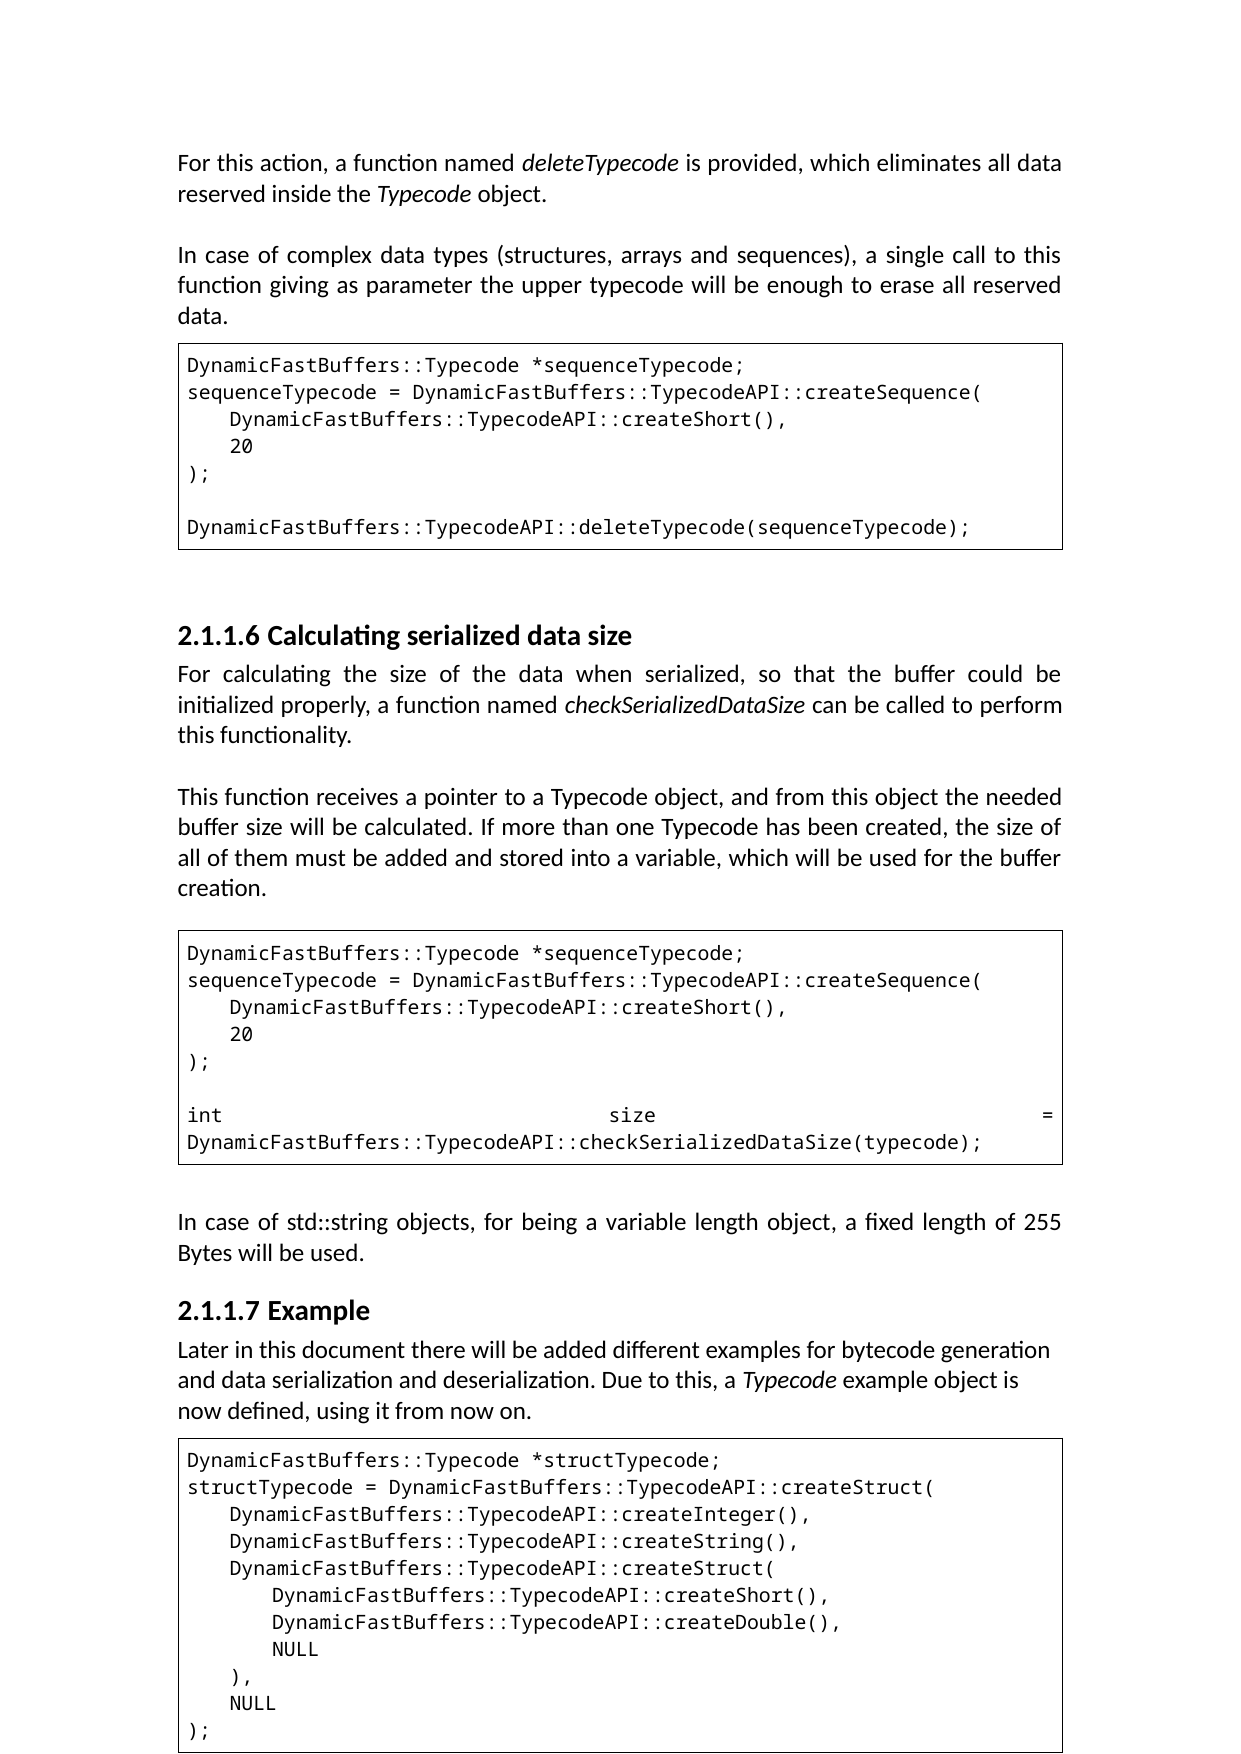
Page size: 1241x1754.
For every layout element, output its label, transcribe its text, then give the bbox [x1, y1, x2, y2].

text structTypecode = DynamicFastBuffers::TypecodeAPI::createStruct( [187, 1473, 1053, 1501]
subtitle Calculating serialized data size [177, 617, 1063, 652]
text ); [187, 459, 1053, 486]
text [179, 1439, 1062, 1752]
text sequenceTypecode = DynamicFastBuffers::TypecodeAPI::createSequence( [187, 966, 1053, 993]
text Later in this document there will be added different examples for bytecode generation and data serialization and deserialization. Due to this, a Typecode example object is now defined, using it from now on. [177, 1334, 1063, 1426]
text NULL [187, 1689, 1053, 1716]
text This function receives a pointer to a Typecode object, and from this object the needed buffer size will be calculated. If more than one Typecode has been created, the size of all of them must be added and stored into a variable, which will be used for the buffer creation. [177, 781, 1063, 903]
text DynamicFastBuffers::TypecodeAPI::deleteTypecode(sequenceTypecode); [187, 513, 1053, 540]
text In case of std::string objects, for being a variable length object, a fixed length of 255 Bytes will be used. [177, 1206, 1063, 1267]
text ); [187, 1047, 1053, 1074]
text For this action, a function named deleteTypecode is provided, which eliminates all data reserved inside the Typecode object. [177, 148, 1063, 209]
text sequenceTypecode = DynamicFastBuffers::TypecodeAPI::createSequence( [187, 378, 1053, 406]
text DynamicFastBuffers::Typecode *structTypecode; [187, 1447, 1053, 1473]
text 20 [187, 432, 1053, 459]
text ), [187, 1662, 1053, 1689]
text DynamicFastBuffers::TypecodeAPI::createString(), [187, 1527, 1053, 1554]
text NULL [187, 1635, 1053, 1662]
text 20 [187, 1020, 1053, 1047]
text DynamicFastBuffers::TypecodeAPI::createShort(), [187, 406, 1053, 432]
text DynamicFastBuffers::Typecode *sequenceTypecode; [187, 939, 1053, 966]
subtitle Example [177, 1292, 1063, 1328]
text [179, 344, 1062, 549]
text DynamicFastBuffers::TypecodeAPI::createShort(), [187, 1581, 1053, 1608]
text DynamicFastBuffers::TypecodeAPI::createInteger(), [187, 1501, 1053, 1527]
text int size = DynamicFastBuffers::TypecodeAPI::checkSerializedDataSize(typecode); [187, 1101, 1053, 1155]
text DynamicFastBuffers::TypecodeAPI::createDouble(), [187, 1608, 1053, 1635]
text For calculating the size of the data when serialized, so that the buffer could be initialized properly, a function named checkSerializedDataSize can be called to perform this functionality. [177, 659, 1063, 750]
text DynamicFastBuffers::Typecode *sequenceTypecode; [187, 352, 1053, 378]
text DynamicFastBuffers::TypecodeAPI::createShort(), [187, 993, 1053, 1020]
text DynamicFastBuffers::TypecodeAPI::createStruct( [187, 1554, 1053, 1581]
text In case of complex data types (structures, arrays and sequences), a single call to this function giving as parameter the upper typecode will be enough to erase all reserved data. [177, 239, 1063, 331]
text ); [187, 1716, 1053, 1743]
